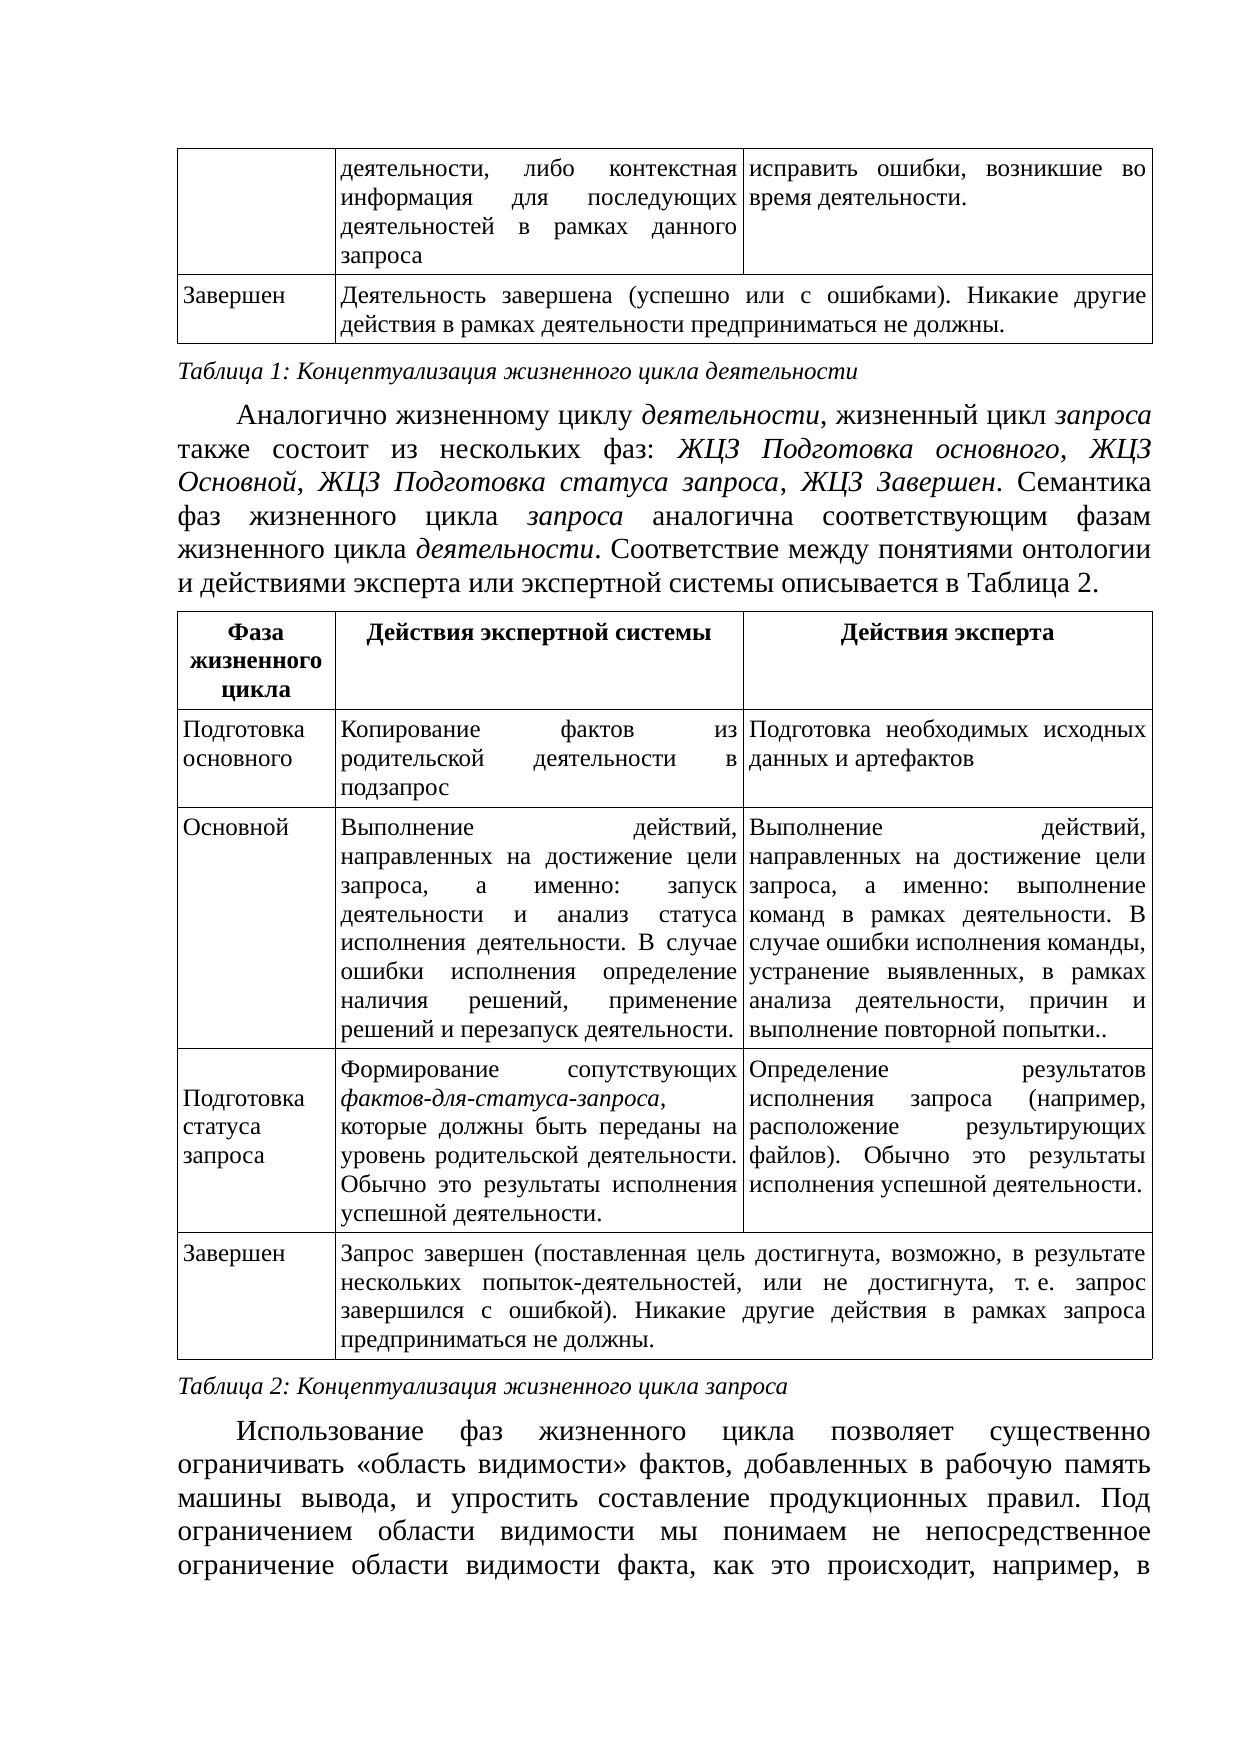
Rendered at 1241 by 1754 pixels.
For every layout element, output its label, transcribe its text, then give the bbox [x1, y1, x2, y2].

text Аналогично жизненному циклу деятельности, жизненный цикл запроса также состоит из нескольких фаз: ЖЦЗ Подготовка основного, ЖЦЗ Основной, ЖЦЗ Подготовка статуса запроса, ЖЦЗ Завершен. Семантика фаз жизненного цикла запроса аналогична соответствующим фазам жизненного цикла деятельности. Соответствие между понятиями онтологии и действиями эксперта или экспертной системы описывается в Таблица 2. [177, 397, 1152, 598]
table_cell Выполнение действий, направленных на достижение цели запроса, а именно: выполнение команд в рамках деятельности. В случае ошибки исполнения команды, устранение выявленных, в рамках анализа деятельности, причин и выполнение повторной попытки.. [744, 808, 1152, 1048]
text Таблица 1: Концептуализация жизненного цикла деятельности [177, 356, 1152, 385]
table_cell Запрос завершен (поставленная цель достигнута, возможно, в результате нескольких попыток-деятельностей, или не достигнута, т. е. запрос завершился с ошибкой). Никакие другие действия в рамках запроса предприниматься не должны. [336, 1233, 1152, 1359]
table_cell Определение результатов исполнения запроса (например, расположение результирующих файлов). Обычно это результаты исполнения успешной деятельности. [744, 1049, 1152, 1232]
table_header Действия эксперта [744, 612, 1152, 709]
table_cell Формирование сопутствующих фактов-для-статуса-запроса, которые должны быть переданы на уровень родительской деятельности. Обычно это результаты исполнения успешной деятельности. [336, 1049, 743, 1232]
table_cell Завершен [178, 1233, 335, 1359]
table_cell Выполнение действий, направленных на достижение цели запроса, а именно: запуск деятельности и анализ статуса исполнения деятельности. В случае ошибки исполнения определение наличия решений, применение решений и перезапуск деятельности. [336, 808, 743, 1048]
table_cell Подготовка необходимых исходных данных и артефактов [744, 710, 1152, 807]
table_cell Подготовка статуса запроса [178, 1049, 335, 1232]
table_header Действия экспертной системы [336, 612, 743, 709]
table_cell [178, 149, 335, 274]
table_header Фаза жизненного цикла [178, 612, 335, 709]
text Использование фаз жизненного цикла позволяет существенно ограничивать «область видимости» фактов, добавленных в рабочую память машины вывода, и упростить составление продукционных правил. Под ограничением области видимости мы понимаем не непосредственное ограничение области видимости факта, как это происходит, например, в [177, 1413, 1152, 1580]
table_cell Подготовка основного [178, 710, 335, 807]
table_cell деятельности, либо контекстная информация для последующих деятельностей в рамках данного запроса [336, 149, 743, 274]
table_cell Основной [178, 808, 335, 1048]
text Таблица 2: Концептуализация жизненного цикла запроса [177, 1371, 1152, 1400]
table_cell исправить ошибки, возникшие во время деятельности. [744, 149, 1152, 274]
table_cell Копирование фактов из родительской деятельности в подзапрос [336, 710, 743, 807]
table_cell Деятельность завершена (успешно или с ошибками). Никакие другие действия в рамках деятельности предприниматься не должны. [336, 275, 1152, 343]
table_cell Завершен [178, 275, 335, 343]
